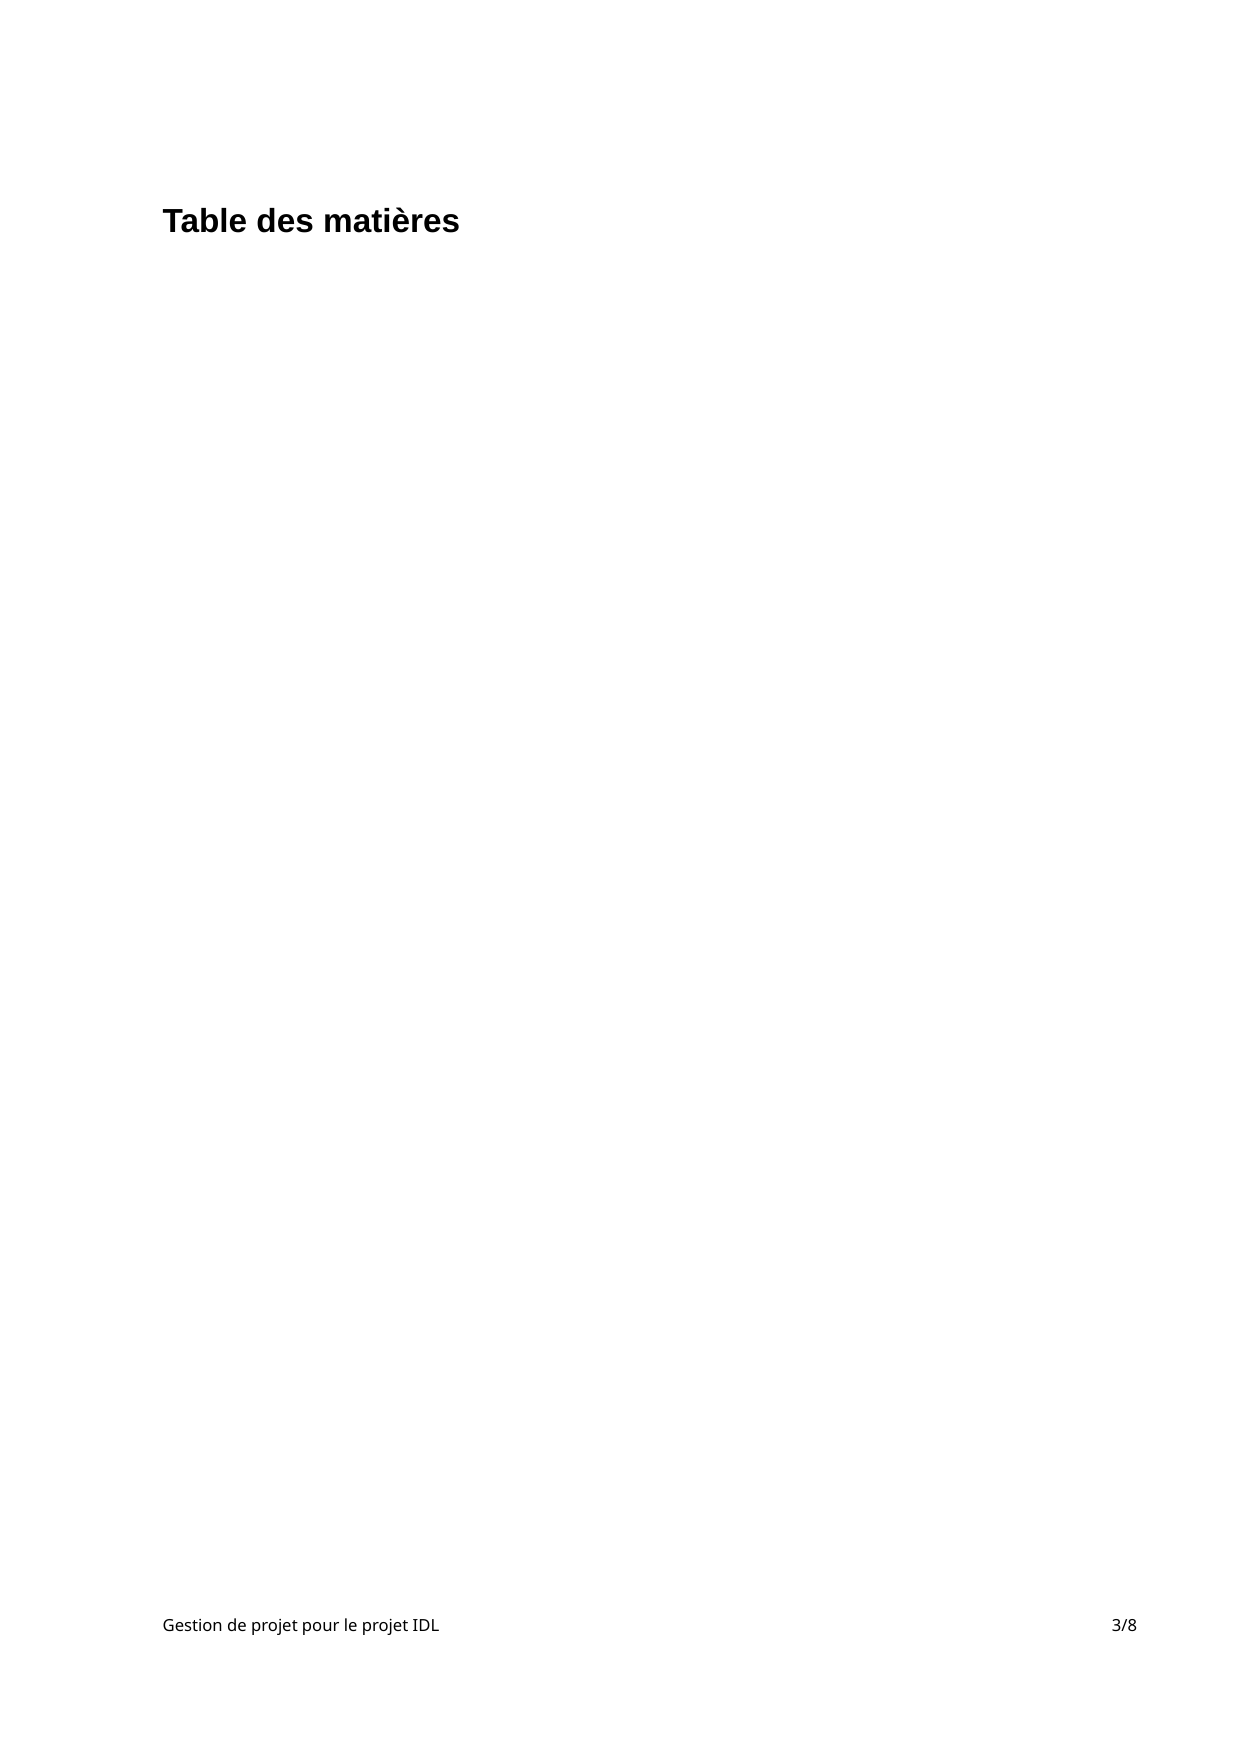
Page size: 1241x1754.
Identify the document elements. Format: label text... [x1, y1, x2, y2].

subtitle Table des matières [162, 201, 1137, 240]
